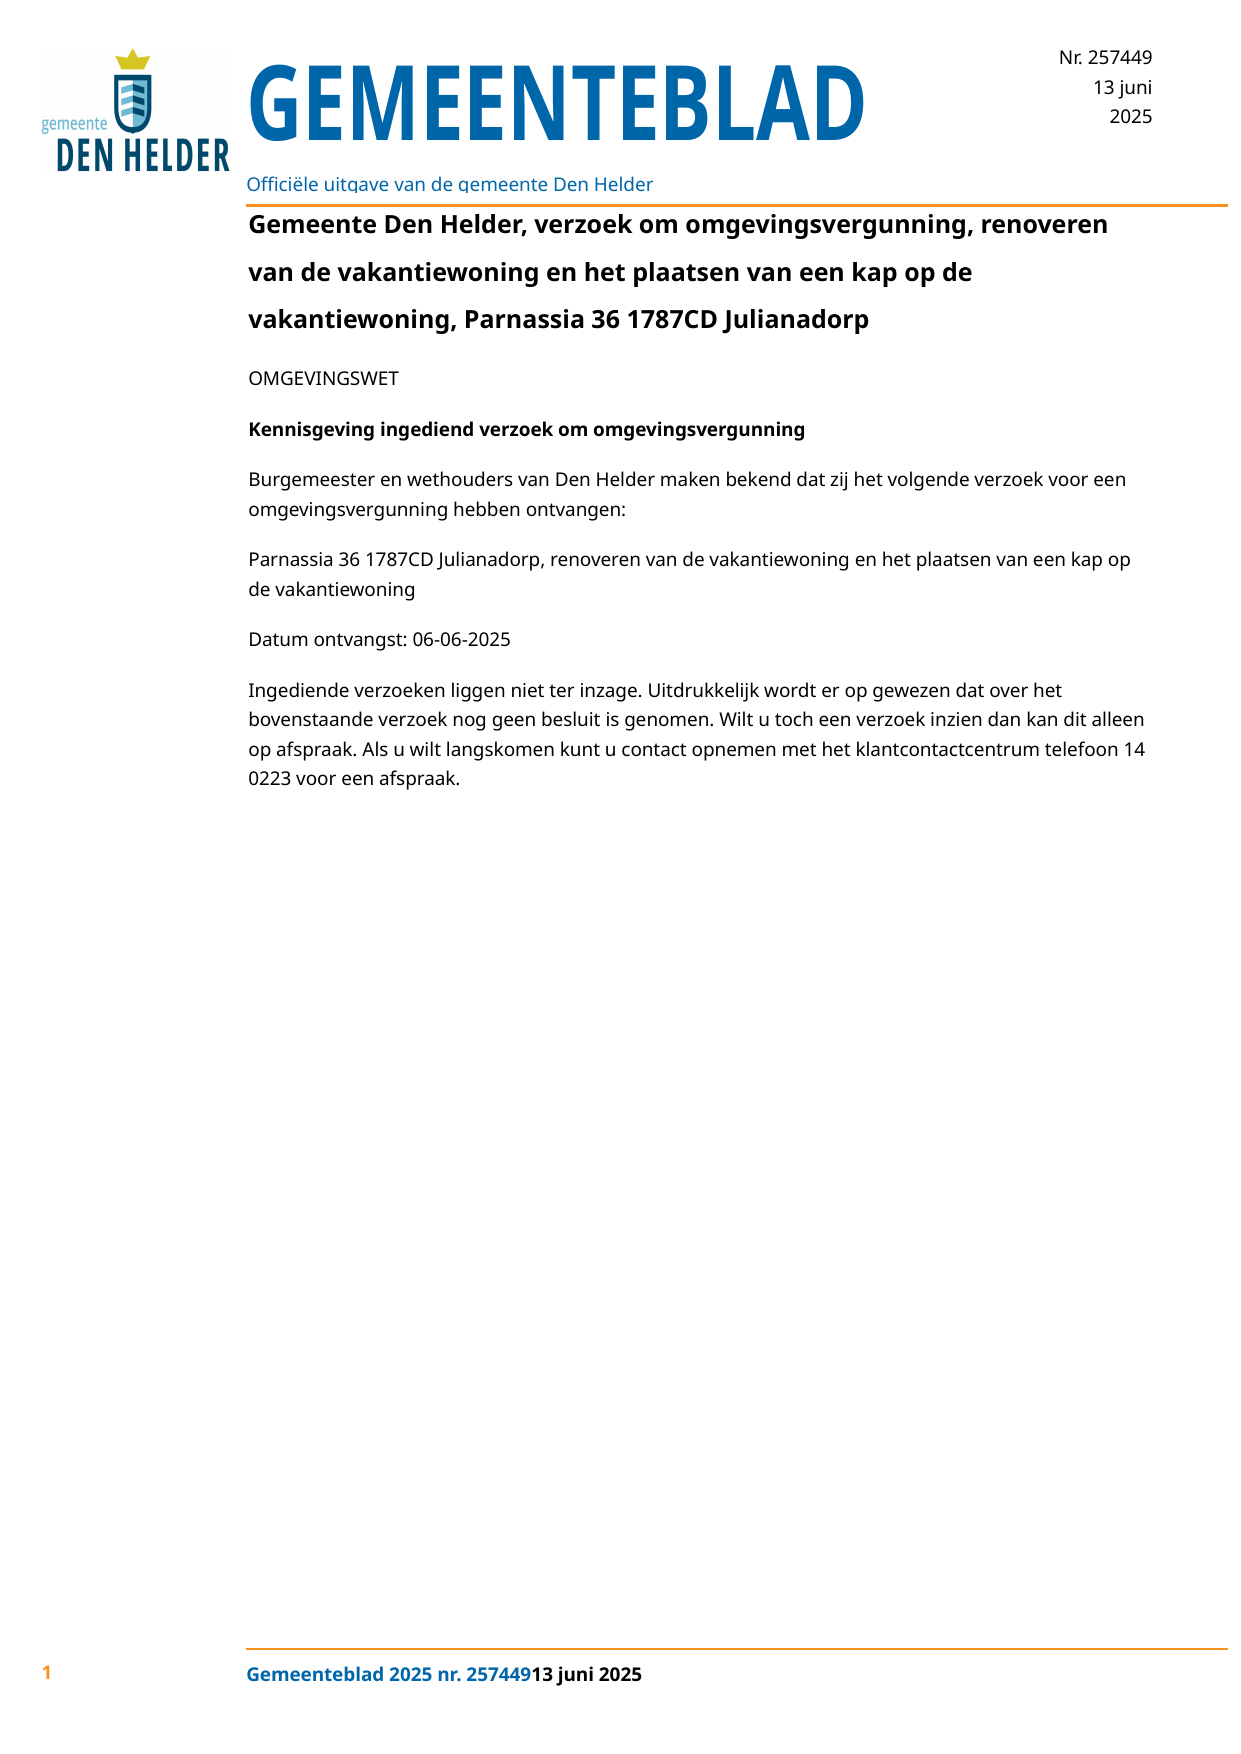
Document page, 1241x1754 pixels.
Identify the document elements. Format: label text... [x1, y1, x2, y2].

picture [220, 160, 224, 172]
text OMGEVINGSWET [248, 366, 1152, 391]
picture [100, 154, 106, 172]
picture [130, 157, 135, 172]
text Ingediende verzoeken liggen niet ter inzage. Uitdrukkelijk wordt er op gewezen dat over het bovenstaande verzoek nog geen besluit is genomen. Wilt u toch een verzoek inzien dan kan dit alleen op afspraak. Als u wilt langskomen kunt u contact opnemen met het klantcontactcentrum telefoon 14 0223 voor een afspraak. [248, 677, 1152, 791]
text Burgemeester en wethouders van Den Helder maken bekend dat zij het volgende verzoek voor een omgevingsvergunning hebben ontvangen: [248, 466, 1152, 522]
text Parnassia 36 1787CD Julianadorp, renoveren van de vakantiewoning en het plaatsen van een kap op de vakantiewoning [248, 546, 1152, 602]
text Gemeente Den Helder, verzoek om omgevingsvergunning, renoveren van de vakantiewoning en het plaatsen van een kap op de vakantiewoning, Parnassia 36 1787CD Julianadorp [248, 207, 1152, 336]
picture [41, 47, 231, 172]
picture [182, 144, 187, 165]
picture [63, 144, 68, 165]
text Kennisgeving ingediend verzoek om omgevingsvergunning [248, 416, 1152, 442]
text Datum ontvangst: 06-06-2025 [248, 626, 1152, 652]
